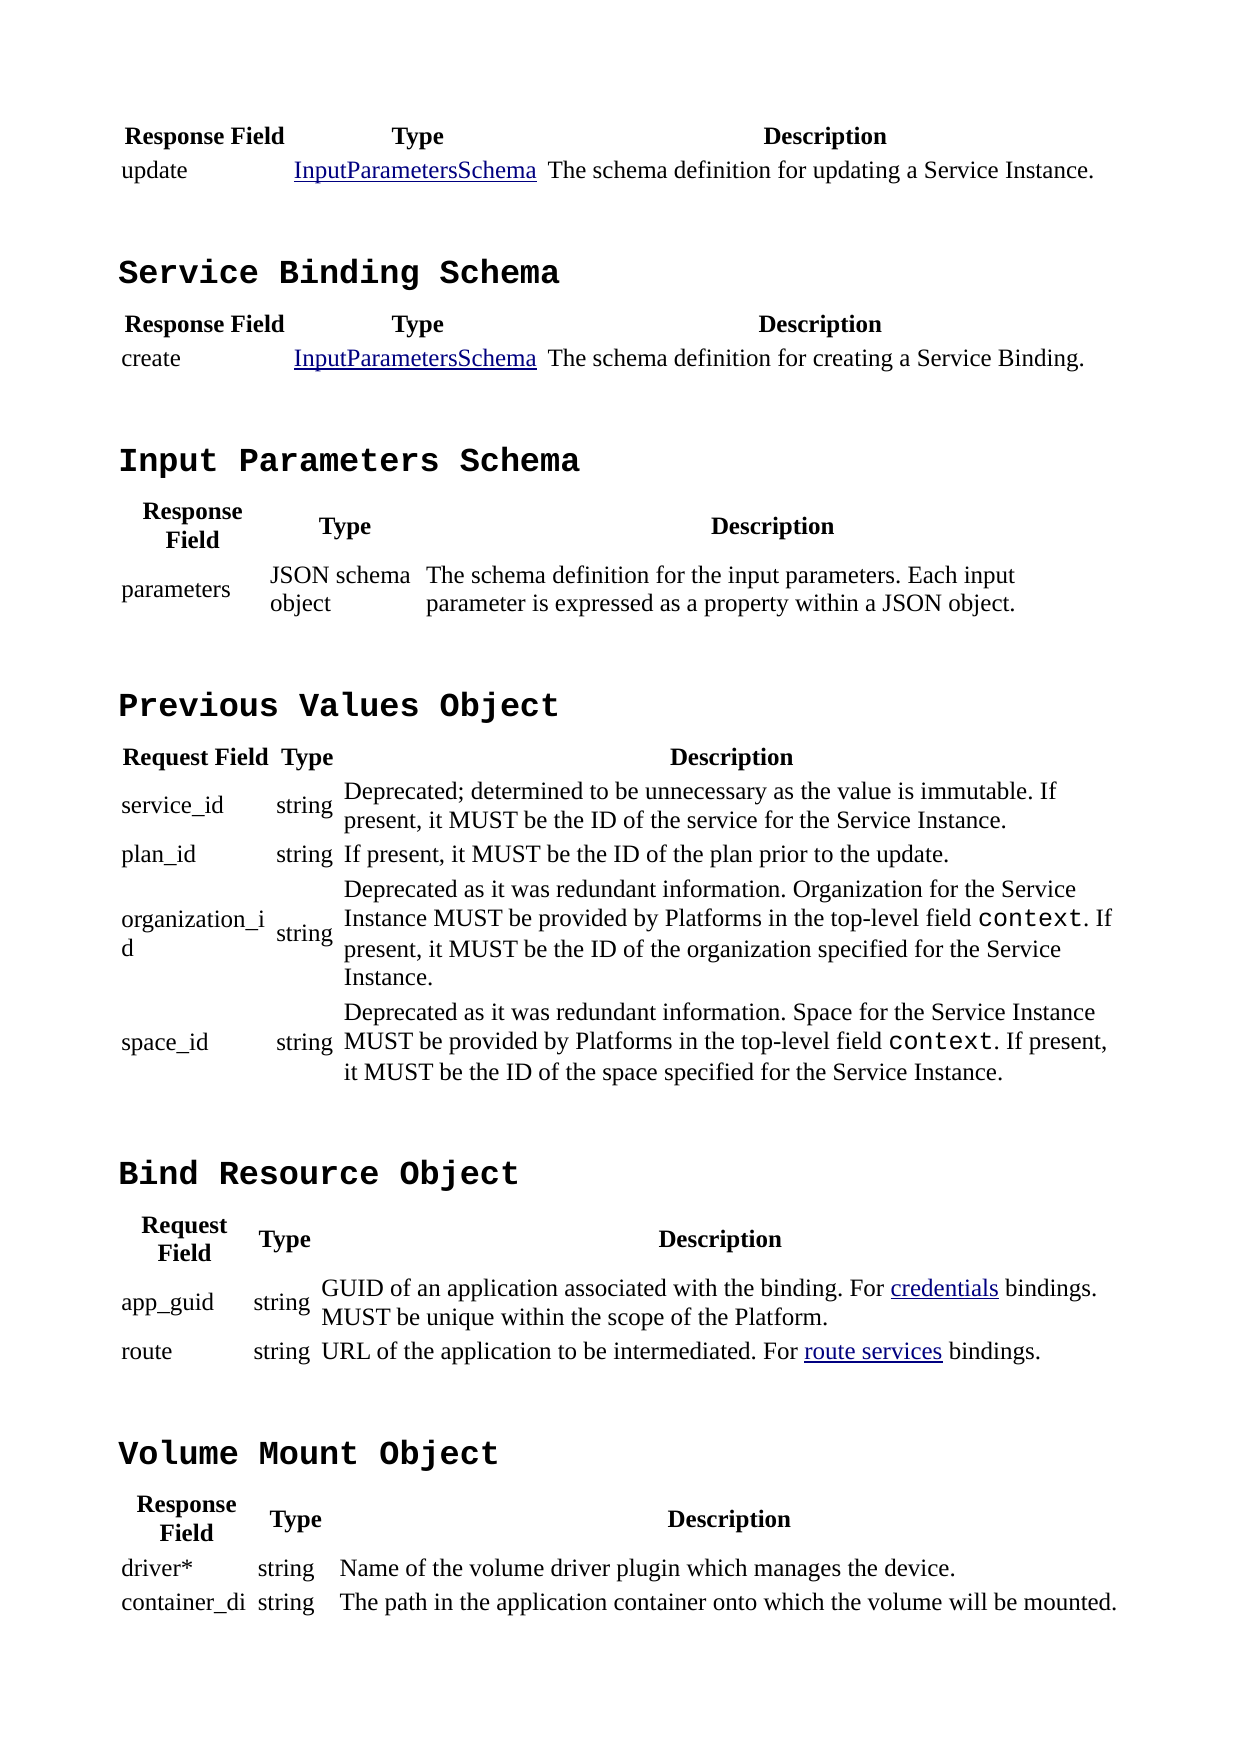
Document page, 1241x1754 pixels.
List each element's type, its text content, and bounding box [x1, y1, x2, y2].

table_header Type [291, 306, 544, 340]
subtitle Bind Resource Object [118, 1156, 1122, 1194]
table_cell update [118, 153, 291, 187]
table_cell driver* [118, 1550, 255, 1584]
table_cell service_id [118, 773, 273, 837]
table_header Description [423, 494, 1122, 557]
table_cell string [250, 1334, 318, 1368]
table_cell The path in the application container onto which the volume will be mounted. [336, 1585, 1122, 1619]
table_header Response Field [118, 1487, 255, 1550]
table_cell JSON schema object [267, 557, 423, 620]
table_cell organization_id [118, 871, 273, 994]
table_cell Name of the volume driver plugin which manages the device. [336, 1550, 1122, 1584]
table_cell string [250, 1270, 318, 1333]
table_cell InputParametersSchema [291, 340, 544, 375]
table_cell create [118, 340, 291, 375]
table_cell string [273, 837, 341, 871]
table_cell The schema definition for updating a Service Instance. [545, 153, 1106, 187]
table_cell route [118, 1334, 250, 1368]
table_header Description [545, 118, 1106, 153]
table_header Type [267, 494, 423, 557]
table_cell string [255, 1550, 336, 1584]
table_cell Deprecated; determined to be unnecessary as the value is immutable. If present, it MUST be the ID of the service for the Service Instance. [341, 773, 1122, 837]
table_header Request Field [118, 739, 273, 773]
table_cell Deprecated as it was redundant information. Organization for the Service Instance MUST be provided by Platforms in the top-level field context. If present, it MUST be the ID of the organization specified for the Service Instance. [341, 871, 1122, 994]
table_cell app_guid [118, 1270, 250, 1333]
table_cell URL of the application to be intermediated. For route services bindings. [318, 1334, 1122, 1368]
table_header Description [341, 739, 1122, 773]
table_header Type [250, 1207, 318, 1270]
table_header Description [336, 1487, 1122, 1550]
table_cell container_di [118, 1585, 255, 1619]
table_cell The schema definition for the input parameters. Each input parameter is expressed as a property within a JSON object. [423, 557, 1122, 620]
table_cell string [255, 1585, 336, 1619]
table_cell Deprecated as it was redundant information. Space for the Service Instance MUST be provided by Platforms in the top-level field context. If present, it MUST be the ID of the space specified for the Service Instance. [341, 994, 1122, 1088]
table_cell InputParametersSchema [291, 153, 544, 187]
table_header Request Field [118, 1207, 250, 1270]
table_cell If present, it MUST be the ID of the plan prior to the update. [341, 837, 1122, 871]
table_cell space_id [118, 994, 273, 1088]
table_cell The schema definition for creating a Service Binding. [545, 340, 1096, 375]
subtitle Service Binding Schema [118, 255, 1122, 293]
table_header Response Field [118, 494, 267, 557]
table_header Type [255, 1487, 336, 1550]
table_header Description [545, 306, 1096, 340]
subtitle Volume Mount Object [118, 1436, 1122, 1474]
table_cell plan_id [118, 837, 273, 871]
table_cell parameters [118, 557, 267, 620]
table_cell string [273, 994, 341, 1088]
table_header Response Field [118, 306, 291, 340]
subtitle Input Parameters Schema [118, 443, 1122, 481]
table_header Response Field [118, 118, 291, 153]
table_cell string [273, 871, 341, 994]
subtitle Previous Values Object [118, 688, 1122, 726]
table_header Type [291, 118, 544, 153]
table_header Description [318, 1207, 1122, 1270]
table_header Type [273, 739, 341, 773]
table_cell string [273, 773, 341, 837]
table_cell GUID of an application associated with the binding. For credentials bindings. MUST be unique within the scope of the Platform. [318, 1270, 1122, 1333]
